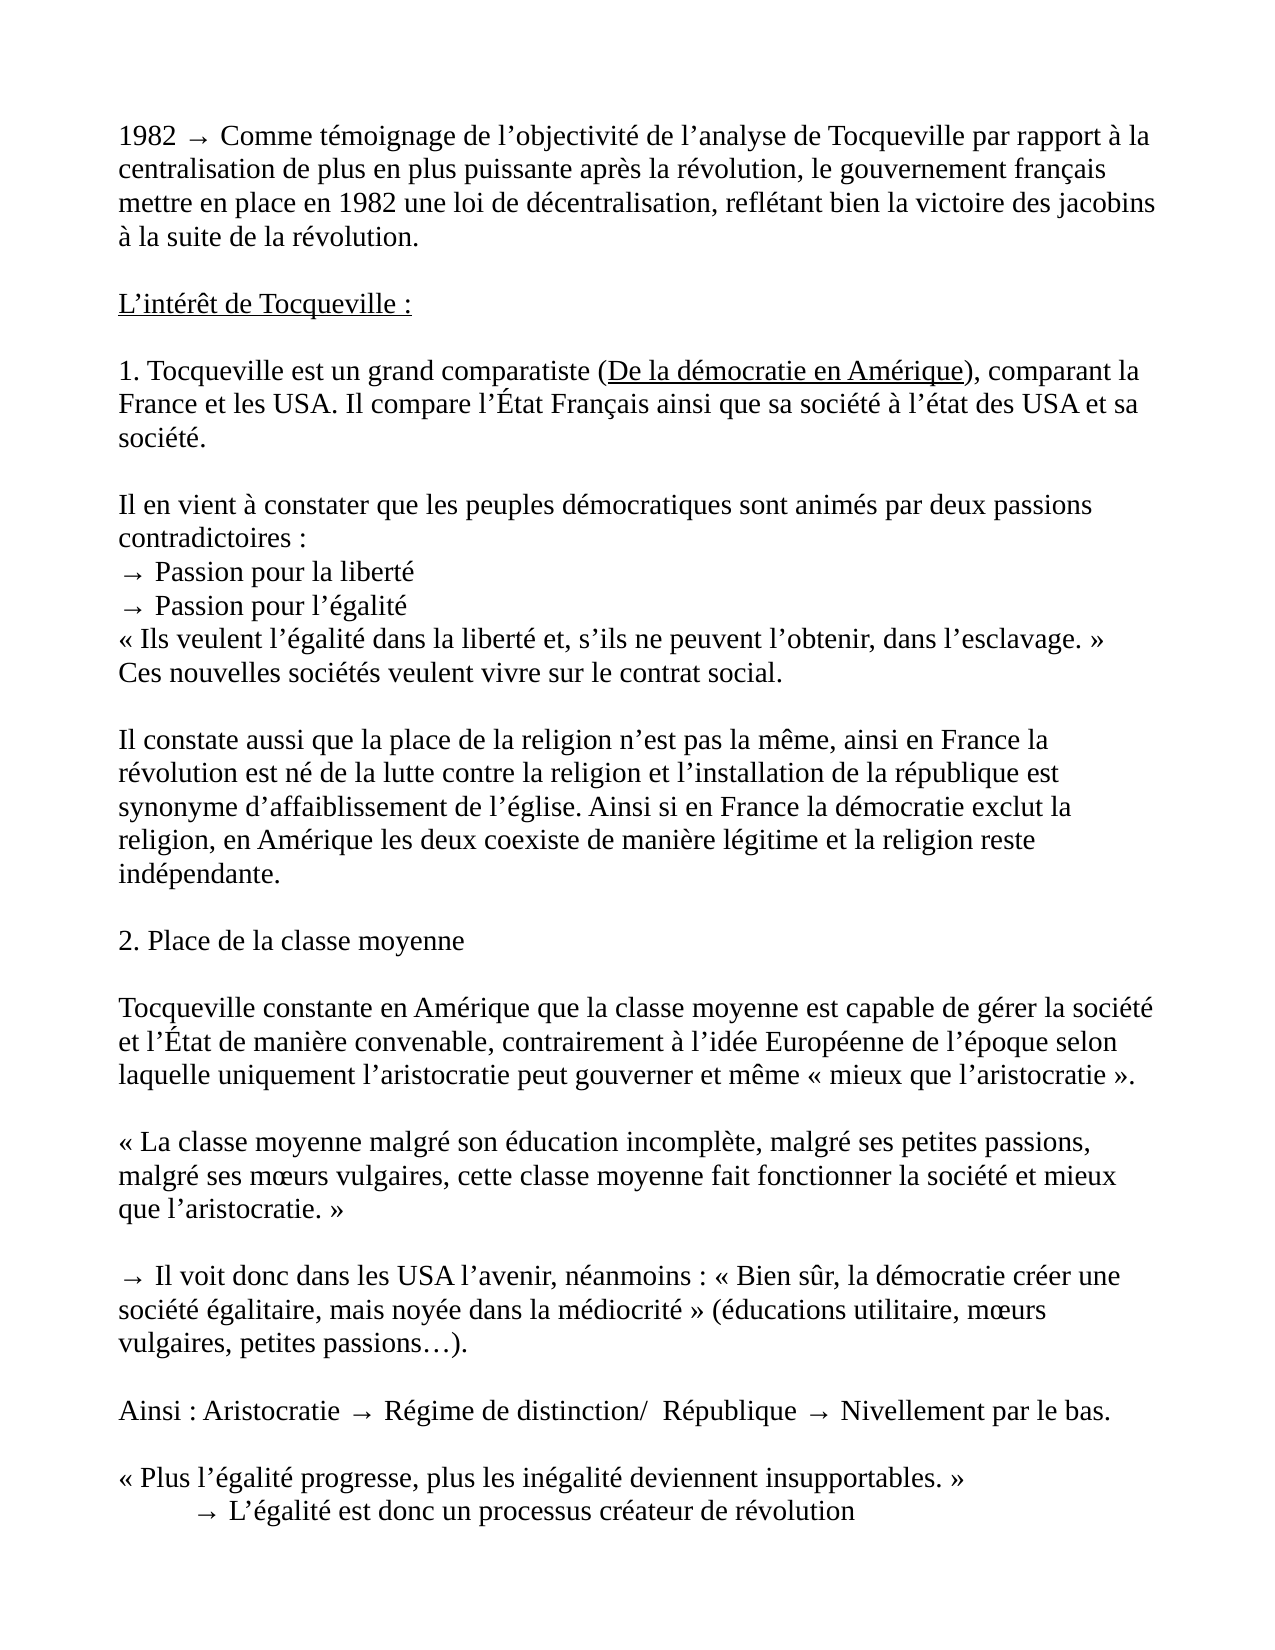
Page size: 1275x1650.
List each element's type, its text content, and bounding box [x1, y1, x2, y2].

text → Passion pour la liberté [118, 554, 1157, 588]
text 1982 → Comme témoignage de l’objectivité de l’analyse de Tocqueville par rapport à la centralisation de plus en plus puissante après la révolution, le gouvernement français mettre en place en 1982 une loi de décentralisation, reflétant bien la victoire des jacobins à la suite de la révolution. [118, 118, 1157, 252]
text « La classe moyenne malgré son éducation incomplète, malgré ses petites passions, malgré ses mœurs vulgaires, cette classe moyenne fait fonctionner la société et mieux que l’aristocratie. » [118, 1124, 1157, 1225]
text Il en vient à constater que les peuples démocratiques sont animés par deux passions contradictoires : [118, 487, 1157, 554]
text Ces nouvelles sociétés veulent vivre sur le contrat social. [118, 655, 1157, 688]
text « Plus l’égalité progresse, plus les inégalité deviennent insupportables. » [118, 1460, 1157, 1493]
text → Passion pour l’égalité [118, 588, 1157, 621]
text Il constate aussi que la place de la religion n’est pas la même, ainsi en France la révolution est né de la lutte contre la religion et l’installation de la république est synonyme d’affaiblissement de l’église. Ainsi si en France la démocratie exclut la religion, en Amérique les deux coexiste de manière légitime et la religion reste indépendante. [118, 722, 1157, 889]
text « Ils veulent l’égalité dans la liberté et, s’ils ne peuvent l’obtenir, dans l’esclavage. » [118, 621, 1157, 655]
text Ainsi : Aristocratie → Régime de distinction/ République → Nivellement par le bas. [118, 1393, 1157, 1426]
text Tocqueville constante en Amérique que la classe moyenne est capable de gérer la société et l’État de manière convenable, contrairement à l’idée Européenne de l’époque selon laquelle uniquement l’aristocratie peut gouverner et même « mieux que l’aristocratie ». [118, 990, 1157, 1091]
text 1. Tocqueville est un grand comparatiste (De la démocratie en Amérique), comparant la France et les USA. Il compare l’État Français ainsi que sa société à l’état des USA et sa société. [118, 353, 1157, 453]
text 2. Place de la classe moyenne [118, 923, 1157, 957]
text → L’égalité est donc un processus créateur de révolution [118, 1493, 1157, 1527]
text → Il voit donc dans les USA l’avenir, néanmoins : « Bien sûr, la démocratie créer une société égalitaire, mais noyée dans la médiocrité » (éducations utilitaire, mœurs vulgaires, petites passions…). [118, 1258, 1157, 1359]
text L’intérêt de Tocqueville : [118, 286, 1157, 319]
